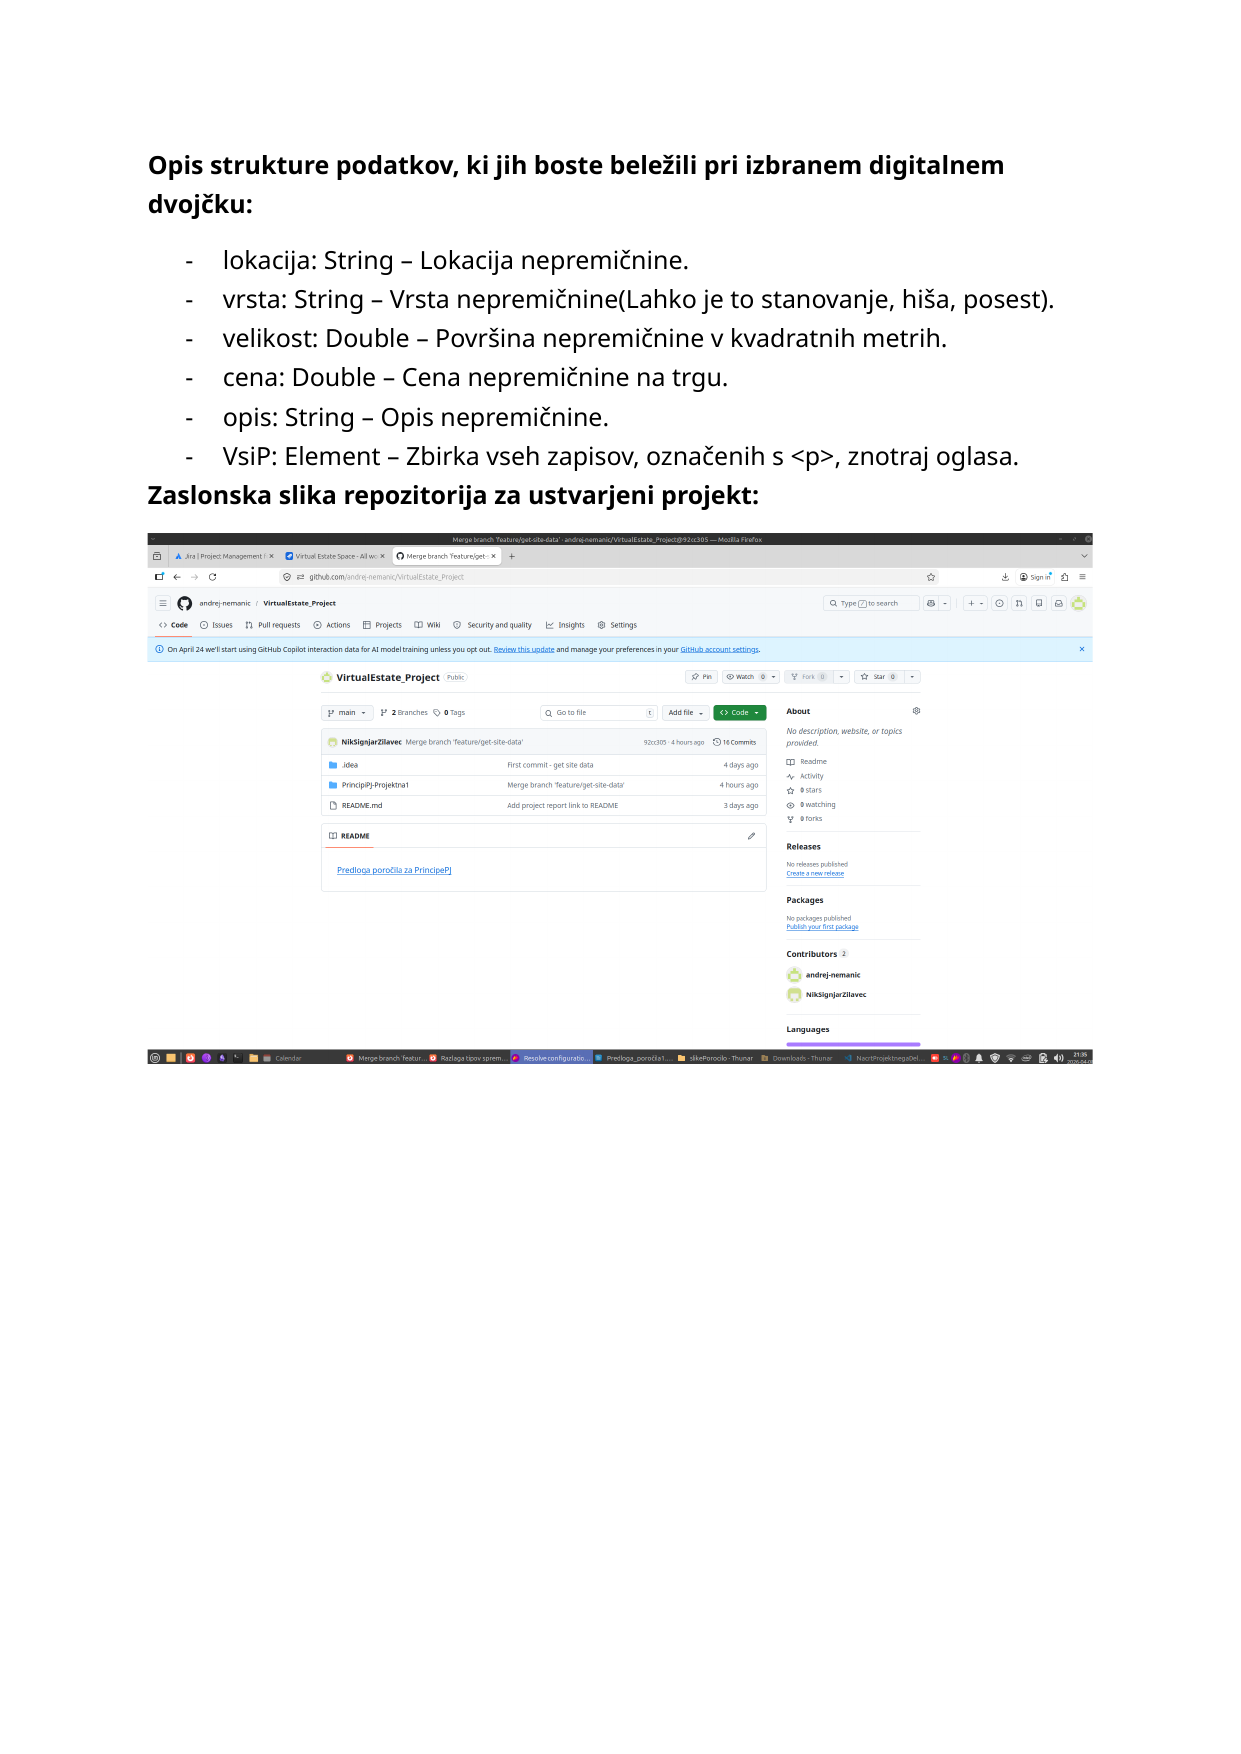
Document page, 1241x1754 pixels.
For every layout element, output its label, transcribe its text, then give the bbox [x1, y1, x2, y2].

list VsiP: Element – Zbirka vseh zapisov, označenih s <p>, znotraj oglasa. [185, 438, 1093, 472]
list cena: Double – Cena nepremičnine na trgu. [185, 360, 1093, 394]
list vrsta: String – Vrsta nepremičnine(Lahko je to stanovanje, hiša, posest). [185, 282, 1093, 316]
text Opis strukture podatkov, ki jih boste beležili pri izbranem digitalnem dvojčku: [148, 148, 1093, 221]
list opis: String – Opis nepremičnine. [185, 399, 1093, 433]
list velikost: Double – Površina nepremičnine v kvadratnih metrih. [185, 321, 1093, 355]
text Zaslonska slika repozitorija za ustvarjeni projekt: [148, 478, 1093, 512]
list lokacija: String – Lokacija nepremičnine. [185, 243, 1093, 277]
